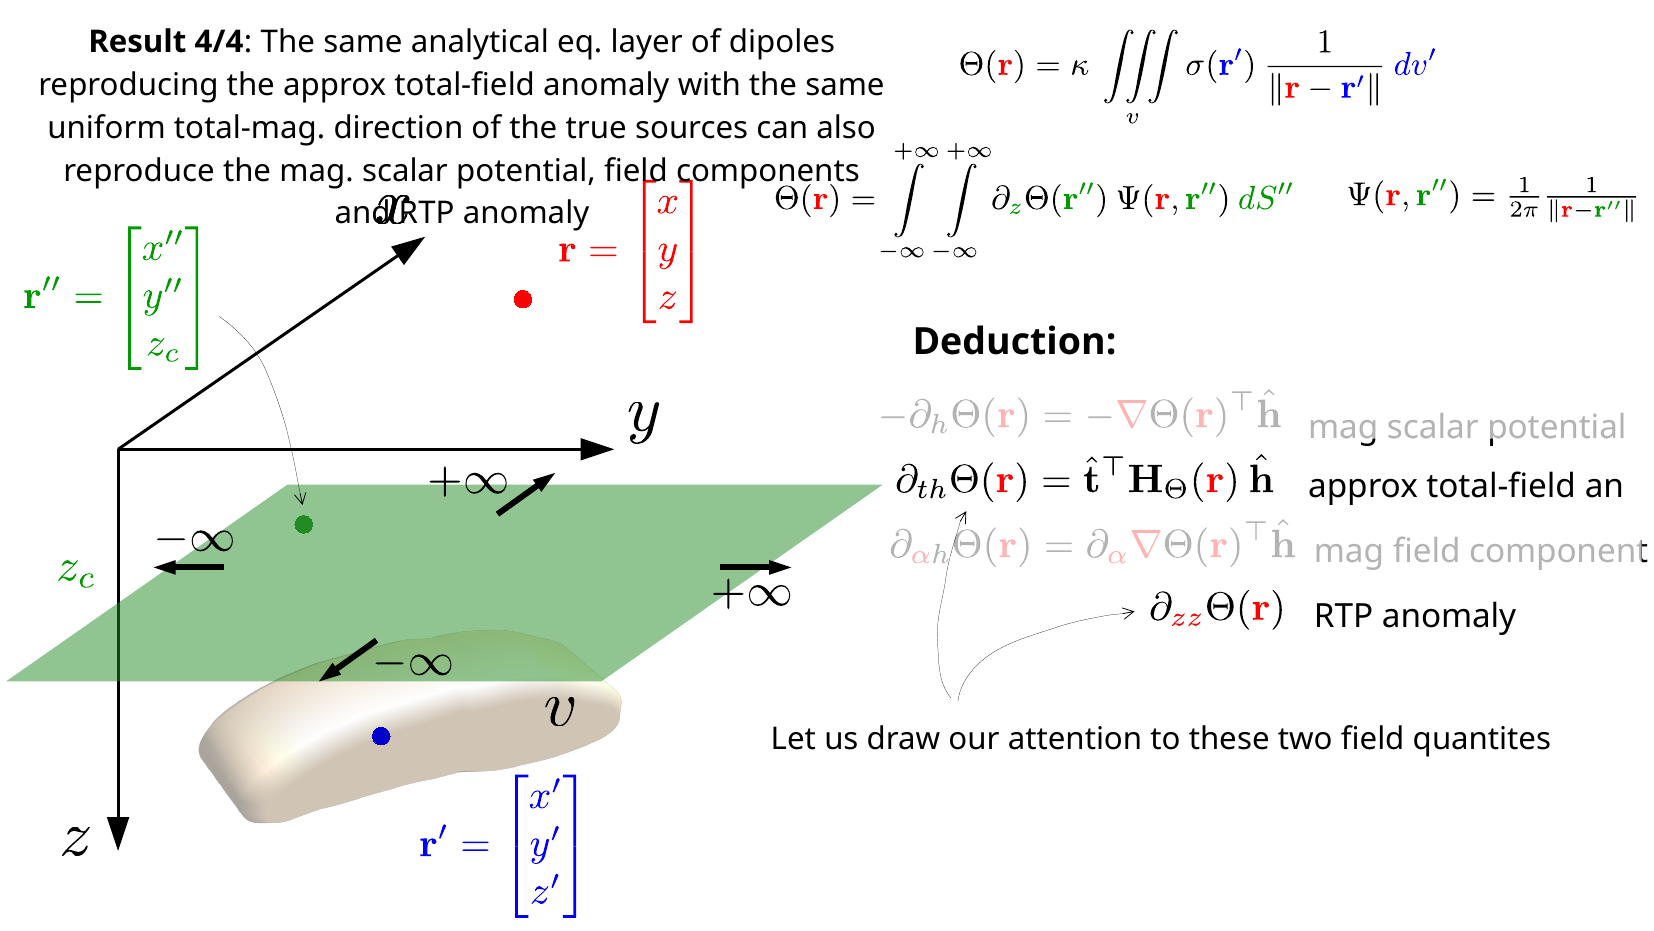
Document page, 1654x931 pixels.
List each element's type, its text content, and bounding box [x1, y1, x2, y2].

text_box [887, 517, 1642, 572]
text_box Let us draw our attention to these two field quantites [755, 708, 1553, 758]
picture [708, 576, 795, 612]
picture [151, 522, 238, 557]
text_box [372, 727, 391, 745]
picture [893, 452, 1276, 504]
picture [56, 560, 95, 588]
text_box Deduction: [897, 307, 1107, 364]
picture [59, 827, 93, 856]
picture [1147, 588, 1288, 632]
picture [21, 224, 213, 372]
picture [417, 773, 591, 920]
text_box approx total-field an [1293, 454, 1630, 507]
picture [772, 141, 1294, 262]
text_box [514, 290, 532, 308]
picture [543, 697, 578, 726]
text_box [862, 369, 1642, 439]
text_box Result 4/4: The same analytical eq. layer of dipoles reproducing the approx total-field anomaly with the same uniform total-mag. direction of the true sources can also reproduce the mag. scalar potential, field components and RTP anomaly [23, 11, 910, 254]
picture [556, 254, 708, 325]
picture [425, 464, 512, 499]
text_box mag scalar potential [1293, 439, 1628, 448]
text_box RTP anomaly [1299, 584, 1523, 637]
picture [1346, 177, 1637, 223]
picture [958, 29, 1436, 124]
picture [626, 402, 662, 444]
text_box [5, 484, 883, 682]
picture [369, 646, 456, 681]
